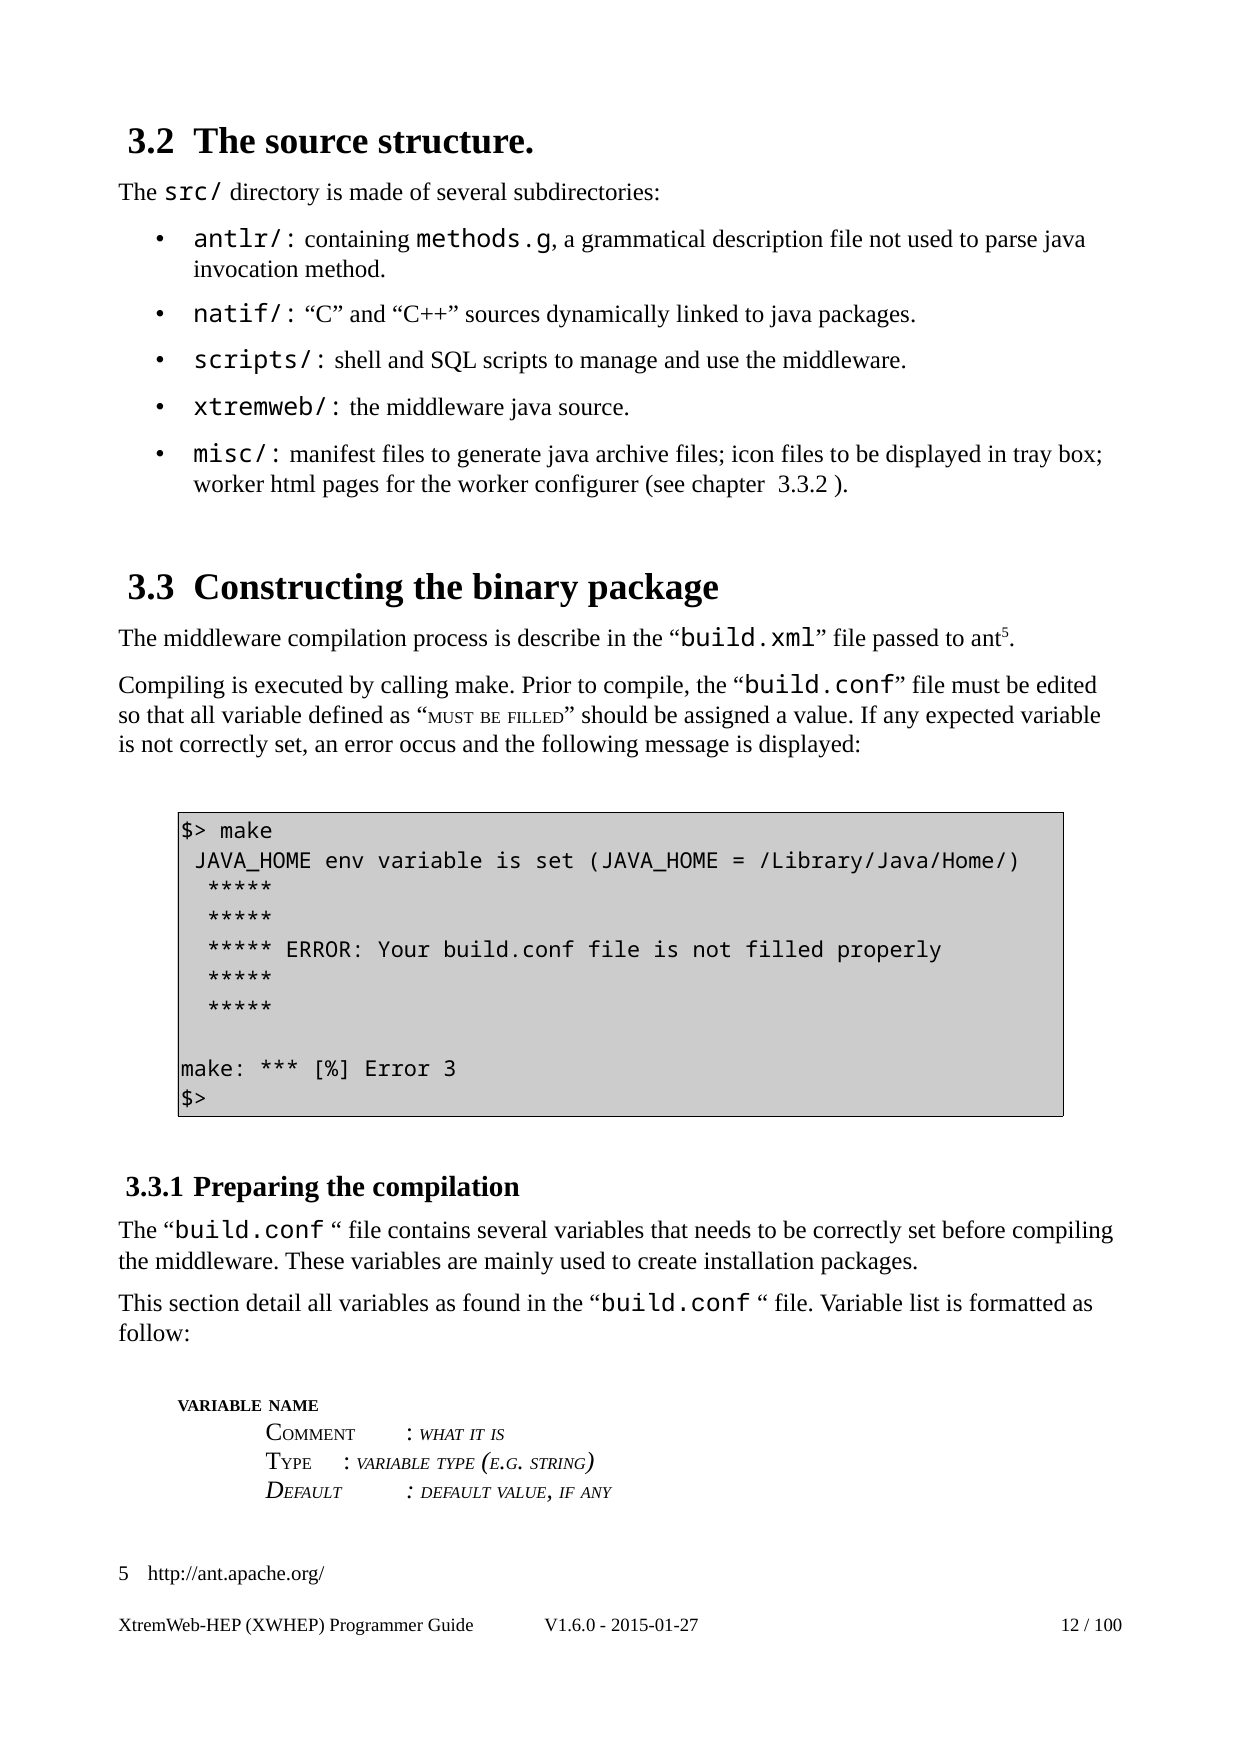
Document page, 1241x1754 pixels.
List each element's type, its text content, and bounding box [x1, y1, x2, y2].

text ***** [179, 991, 1063, 1020]
text Type : variable type (e.g. string) [265, 1446, 1122, 1475]
list scripts/: shell and SQL scripts to manage and use the middleware. [156, 342, 1122, 376]
list antlr/: containing methods.g, a grammatical description file not used to parse java invocation method. [156, 220, 1122, 283]
text Compiling is executed by calling make. Prior to compile, the “build.conf” file must be edited so that all variable defined as “must be filled” should be assigned a value. If any expected variable is not correctly set, an error occus and the following message is displayed: [118, 667, 1122, 758]
text The “build.conf “ file contains several variables that needs to be correctly set before compiling the middleware. These variables are mainly used to create installation packages. [118, 1216, 1122, 1275]
text $> make [179, 813, 1063, 842]
text ***** [179, 961, 1063, 991]
text Comment : what it is [265, 1417, 1122, 1446]
list misc/: manifest files to generate java archive files; icon files to be displayed in tray box; worker html pages for the worker configurer (see chapter 3.3.2). [156, 435, 1122, 498]
text ***** [179, 901, 1063, 931]
text variable name [177, 1388, 1122, 1417]
text make: *** [%] Error 3 [179, 1050, 1063, 1080]
text JAVA_HOME env variable is set (JAVA_HOME = /Library/Java/Home/) [179, 842, 1063, 871]
text ***** ERROR: Your build.conf file is not filled properly [179, 931, 1063, 961]
subtitle Constructing the binary package [118, 564, 1122, 607]
text The middleware compilation process is describe in the “build.xml” file passed to ant. [118, 620, 1122, 654]
text The src/ directory is made of several subdirectories: [118, 174, 1122, 208]
text $> [179, 1080, 1063, 1116]
subtitle The source structure. [118, 118, 1122, 161]
subtitle Preparing the compilation [118, 1169, 1122, 1203]
text This section detail all variables as found in the “build.conf “ file. Variable list is formatted as follow: [118, 1288, 1122, 1347]
list natif/: “C” and “C++” sources dynamically linked to java packages. [156, 296, 1122, 330]
text http://ant.apache.org/ [118, 1561, 1122, 1585]
text Default : default value, if any [265, 1475, 1122, 1503]
list xtremweb/: the middleware java source. [156, 389, 1122, 423]
text ***** [179, 871, 1063, 901]
